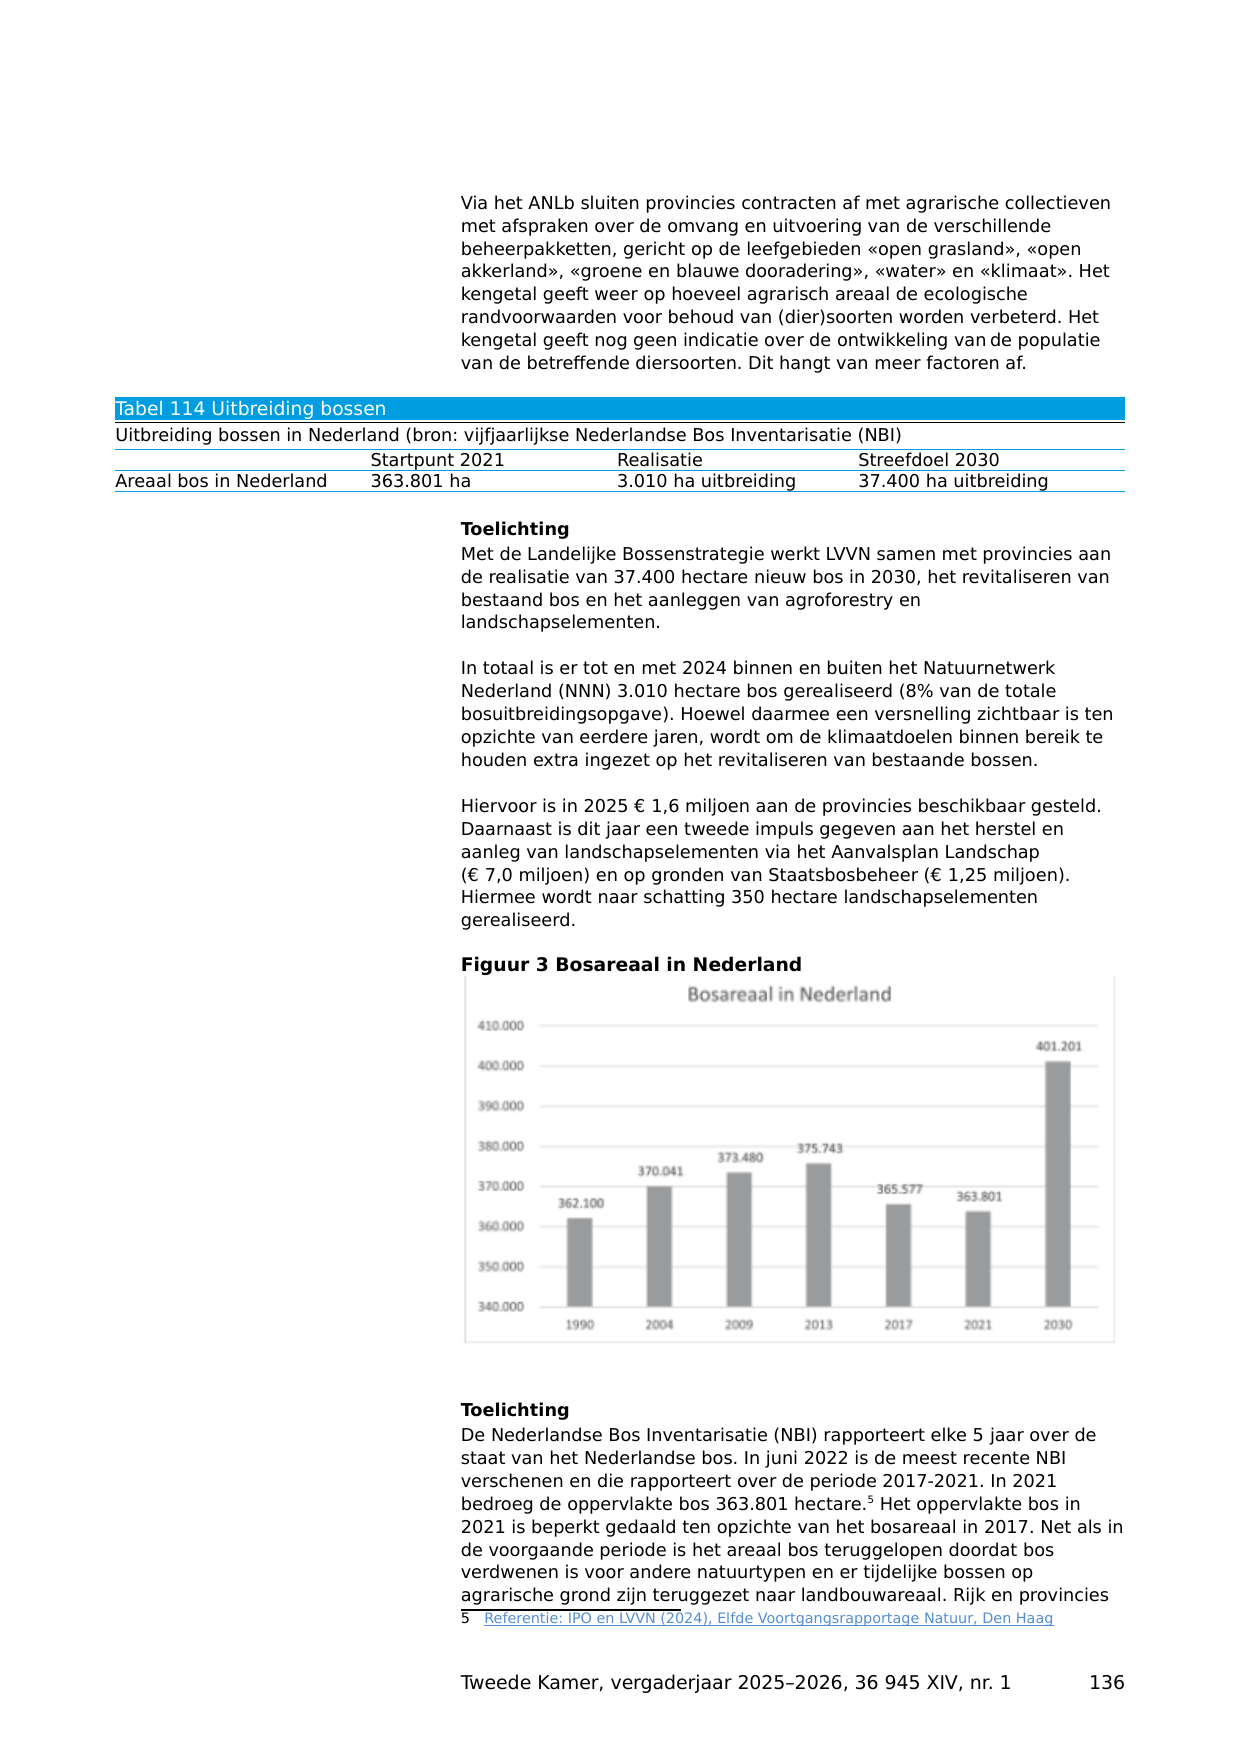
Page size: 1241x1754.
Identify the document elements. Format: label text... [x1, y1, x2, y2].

table_cell 363.801 ha [368, 471, 614, 491]
text Toelichting [461, 517, 1125, 540]
table_cell Uitbreiding bossen in Nederland (bron: vijfjaarlijkse Nederlandse Bos Inventarisatie (NBI) [115, 423, 1125, 449]
table_cell 3.010 ha uitbreiding [614, 471, 855, 491]
text __Referentie: IPO en LVVN (2024), Elfde Voortgangsrapportage Natuur, Den Haag [461, 1610, 1125, 1627]
text De Nederlandse Bos Inventarisatie (NBI) rapporteert elke 5 jaar over de staat van het Nederlandse bos. In juni 2022 is de meest recente NBI verschenen en die rapporteert over de periode 2017-2021. In 2021 bedroeg de oppervlakte bos 363.801 hectare. Het oppervlakte bos in 2021 is beperkt gedaald ten opzichte van het bosareaal in 2017. Net als in de voorgaande periode is het areaal bos teruggelopen doordat bos verdwenen is voor andere natuurtypen en er tĳdelĳke bossen op agrarische grond zĳn teruggezet naar landbouwareaal. Rĳk en provincies [461, 1423, 1125, 1606]
text In totaal is er tot en met 2024 binnen en buiten het Natuurnetwerk Nederland (NNN) 3.010 hectare bos gerealiseerd (8% van de totale bosuitbreidingsopgave). Hoewel daarmee een versnelling zichtbaar is ten opzichte van eerdere jaren, wordt om de klimaatdoelen binnen bereik te houden extra ingezet op het revitaliseren van bestaande bossen. [461, 656, 1125, 771]
table_cell [115, 450, 367, 470]
text Met de Landelijke Bossenstrategie werkt LVVN samen met provincies aan de realisatie van 37.400 hectare nieuw bos in 2030, het revitaliseren van bestaand bos en het aanleggen van agroforestry en landschapselementen. [461, 542, 1125, 633]
title Figuur 3 Bosareaal in Nederland [461, 954, 1125, 976]
table_cell Realisatie [614, 450, 855, 470]
text Toelichting [461, 1398, 1125, 1421]
text Via het ANLb sluiten provincies contracten af met agrarische collectieven met afspraken over de omvang en uitvoering van de verschillende beheerpakketten, gericht op de leefgebieden «open grasland», «open akkerland», «groene en blauwe dooradering», «water» en «klimaat». Het kengetal geeft weer op hoeveel agrarisch areaal de ecologische randvoorwaarden voor behoud van (dier)soorten worden verbeterd. Het kengetal geeft nog geen indicatie over de ontwikkeling van de populatie van de betreffende diersoorten. Dit hangt van meer factoren af. [461, 191, 1125, 374]
table_cell Startpunt 2021 [368, 450, 614, 470]
table_cell Areaal bos in Nederland [115, 471, 367, 491]
table_cell Streefdoel 2030 [855, 450, 1125, 470]
text Hiervoor is in 2025 € 1,6 miljoen aan de provincies beschikbaar gesteld. Daarnaast is dit jaar een tweede impuls gegeven aan het herstel en aanleg van landschapselementen via het Aanvalsplan Landschap (€ 7,0 miljoen) en op gronden van Staatsbosbeheer (€ 1,25 miljoen). Hiermee wordt naar schatting 350 hectare landschapselementen gerealiseerd. [461, 794, 1125, 931]
table_cell 37.400 ha uitbreiding [855, 471, 1125, 491]
